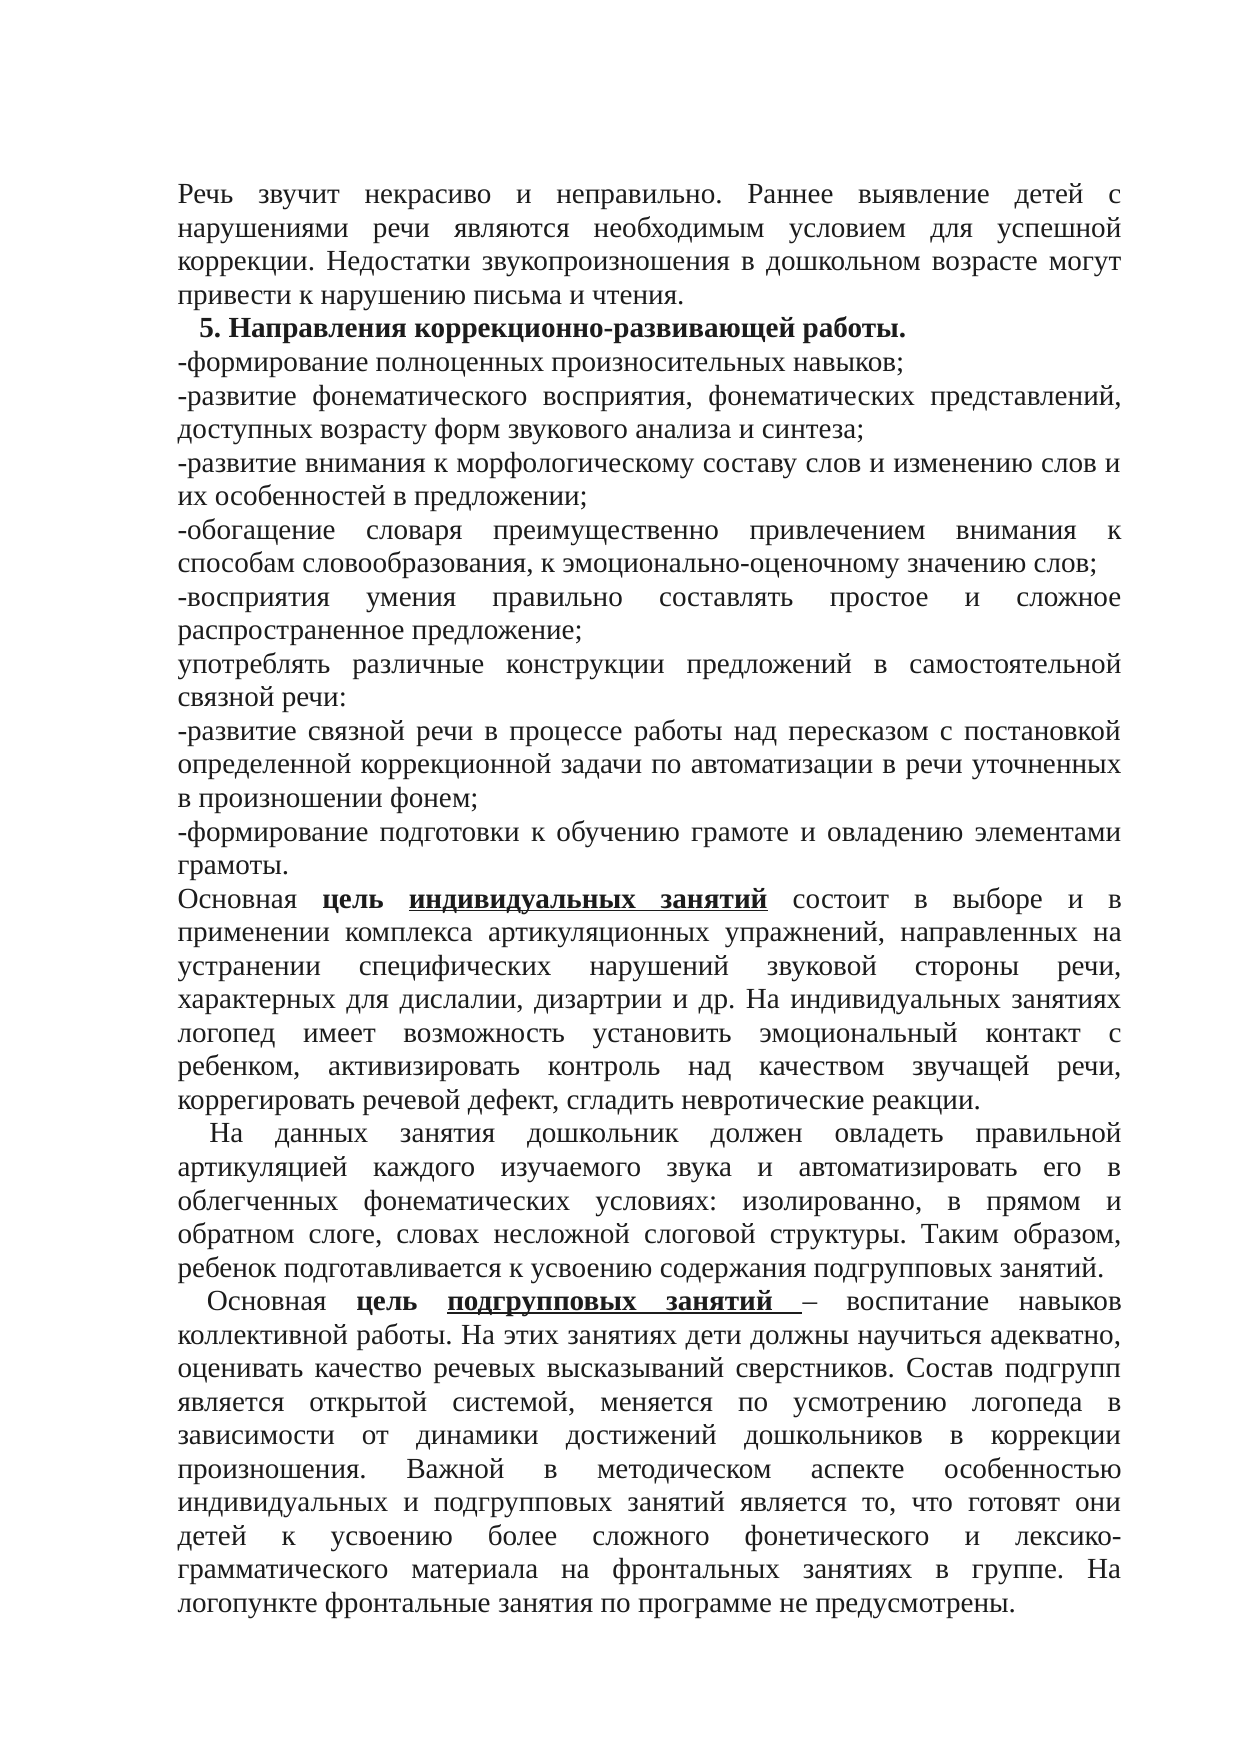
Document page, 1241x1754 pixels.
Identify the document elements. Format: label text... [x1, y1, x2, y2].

text -восприятия умения правильно составлять простое и сложное распространенное предложение; [177, 579, 1122, 646]
text -развитие внимания к морфологическому составу слов и изменению слов и их особенностей в предложении; [177, 445, 1122, 512]
text -формирование подготовки к обучению грамоте и овладению элементами грамоты. [177, 814, 1122, 881]
text 5. Направления коррекционно-развивающей работы. [177, 311, 1122, 344]
text Речь звучит некрасиво и неправильно. Раннее выявление детей с нарушениями речи являются необходимым условием для успешной коррекции. Недостатки звукопроизношения в дошкольном возрасте могут привести к нарушению письма и чтения. [177, 176, 1122, 311]
text -развитие фонематического восприятия, фонематических представлений, доступных возрасту форм звукового анализа и синтеза; [177, 378, 1122, 445]
text -обогащение словаря преимущественно привлечением внимания к способам словообразования, к эмоционально-оценочному значению слов; [177, 512, 1122, 579]
text -развитие связной речи в процессе работы над пересказом с постановкой определенной коррекционной задачи по автоматизации в речи уточненных в произношении фонем; [177, 713, 1122, 814]
text На данных занятия дошкольник должен овладеть правильной артикуляцией каждого изучаемого звука и автоматизировать его в облегченных фонематических условиях: изолированно, в прямом и обратном слоге, словах несложной слоговой структуры. Таким образом, ребенок подготавливается к усвоению содержания подгрупповых занятий. [177, 1116, 1122, 1283]
text -формирование полноценных произносительных навыков; [177, 344, 1122, 378]
text Основная цель индивидуальных занятий состоит в выборе и в применении комплекса артикуляционных упражнений, направленных на устранении специфических нарушений звуковой стороны речи, характерных для дислалии, дизартрии и др. На индивидуальных занятиях логопед имеет возможность установить эмоциональный контакт с ребенком, активизировать контроль над качеством звучащей речи, коррегировать речевой дефект, сгладить невротические реакции. [177, 881, 1122, 1116]
text Основная цель подгрупповых занятий – воспитание навыков коллективной работы. На этих занятиях дети должны научиться адекватно, оценивать качество речевых высказываний сверстников. Состав подгрупп является открытой системой, меняется по усмотрению логопеда в зависимости от динамики достижений дошкольников в коррекции произношения. Важной в методическом аспекте особенностью индивидуальных и подгрупповых занятий является то, что готовят они детей к усвоению более сложного фонетического и лексико-грамматического материала на фронтальных занятиях в группе. На логопункте фронтальные занятия по программе не предусмотрены. [177, 1283, 1122, 1619]
text употреблять различные конструкции предложений в самостоятельной связной речи: [177, 646, 1122, 713]
